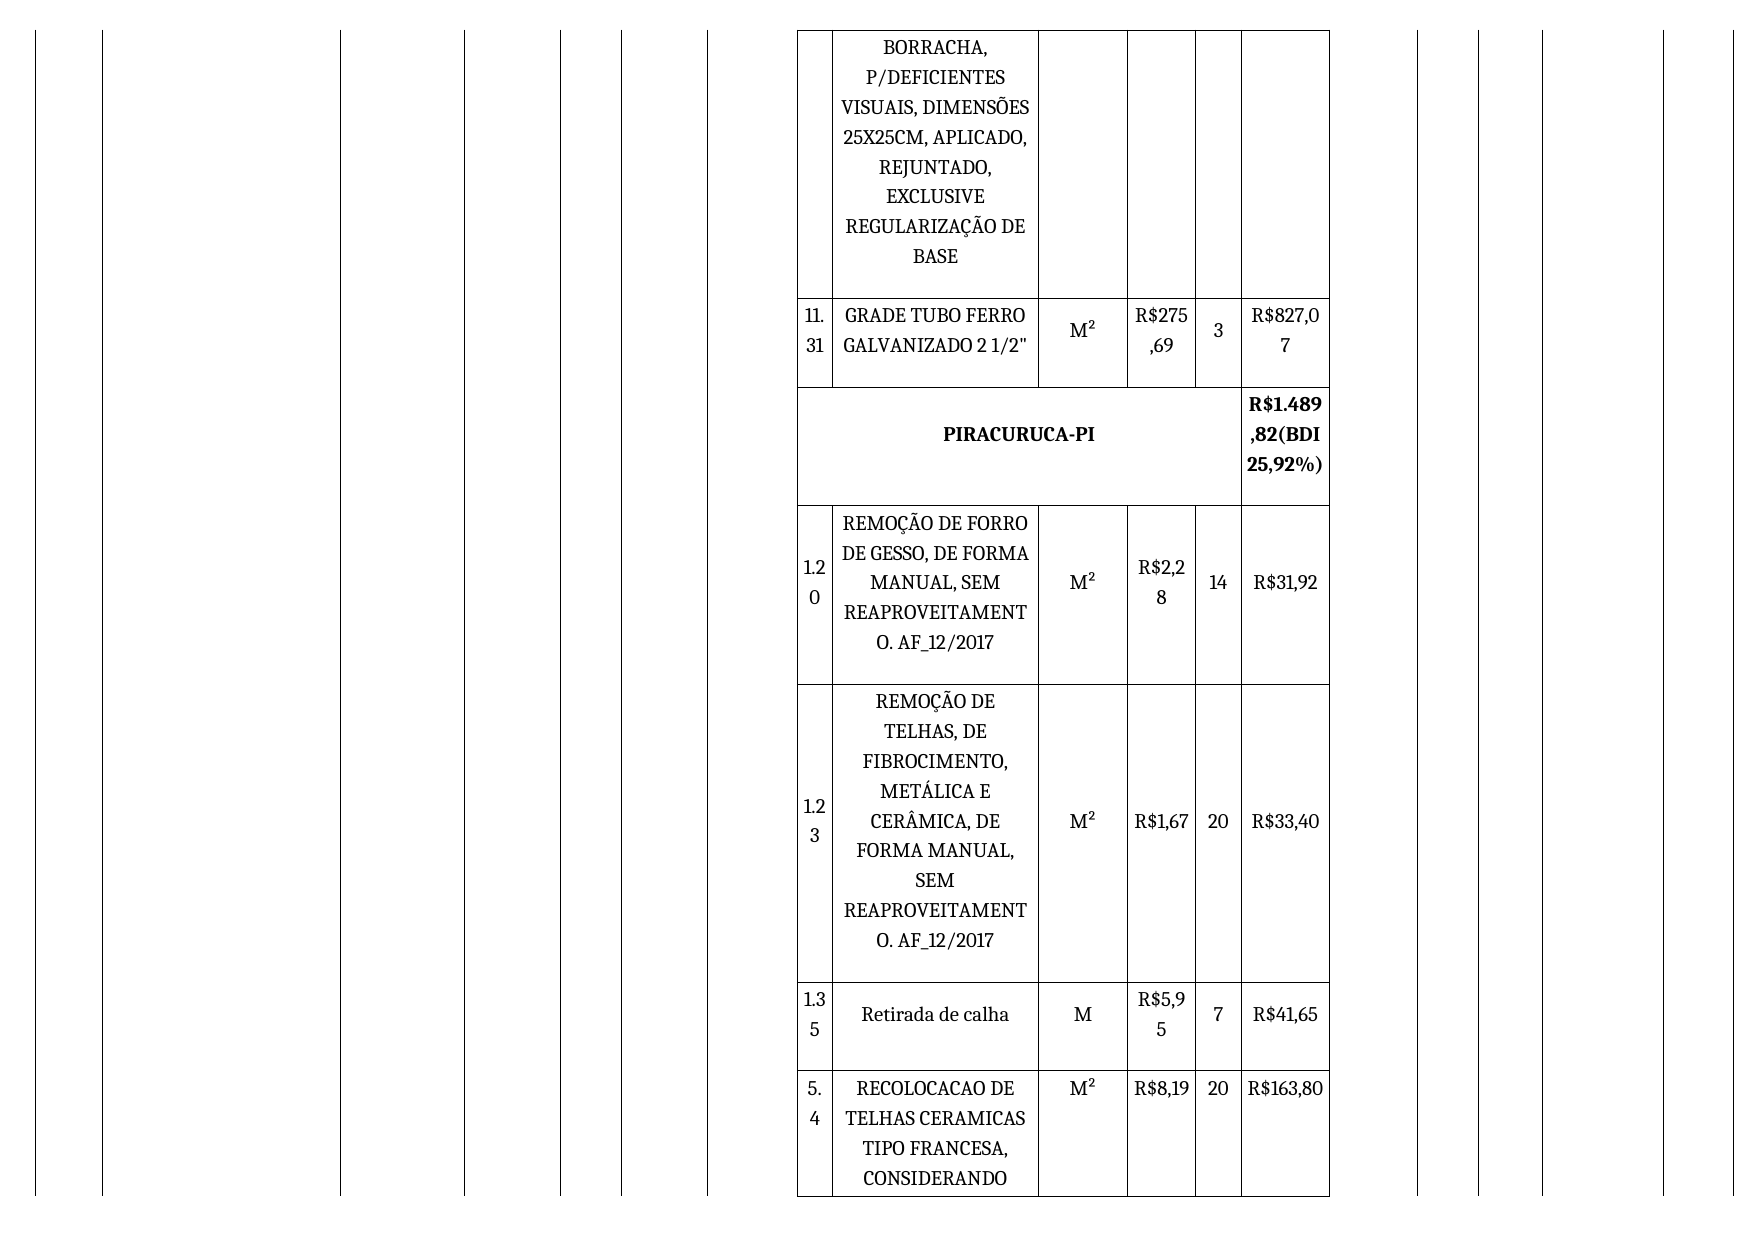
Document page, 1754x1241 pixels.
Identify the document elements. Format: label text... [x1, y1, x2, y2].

table_cell [1543, 684, 1663, 981]
table_cell [1330, 981, 1417, 1070]
table_cell [36, 505, 102, 683]
table_cell [1418, 298, 1478, 386]
table_cell [36, 30, 102, 298]
table_cell [1479, 30, 1542, 298]
table_cell [622, 386, 707, 505]
table_cell RECOLOCACAO DE TELHAS CERAMICAS TIPO FRANCESA, CONSIDERANDO [833, 1071, 1038, 1196]
table_cell 20 [1196, 1071, 1241, 1196]
table_cell 14 [1196, 506, 1241, 683]
table_cell M² [1039, 506, 1127, 683]
table_cell [561, 386, 621, 505]
table_cell [103, 298, 340, 386]
table_cell M² [1039, 299, 1127, 386]
table_cell 1.20 [798, 506, 832, 683]
table_cell [1543, 1070, 1663, 1196]
table_cell M [1039, 983, 1127, 1070]
table_cell [1664, 386, 1733, 505]
table_cell R$41,65 [1242, 983, 1329, 1070]
table_cell [465, 30, 560, 298]
table_cell [708, 684, 797, 981]
table_cell [1418, 1070, 1478, 1196]
table_cell [1418, 30, 1478, 298]
table_cell [1479, 684, 1542, 981]
table_cell [1330, 684, 1417, 981]
table_cell GRADE TUBO FERRO GALVANIZADO 2 1/2" [833, 299, 1038, 386]
table_cell R$5,95 [1128, 983, 1195, 1070]
table_cell 1.35 [798, 983, 832, 1070]
table_cell [708, 505, 797, 683]
table_cell 11.31 [798, 299, 832, 386]
table_cell [1479, 1070, 1542, 1196]
table_cell [622, 30, 707, 298]
table_cell [1418, 684, 1478, 981]
table_cell [36, 1070, 102, 1196]
table_cell [708, 1070, 797, 1196]
table_cell [103, 684, 340, 981]
table_cell PIRACURUCA-PI [798, 388, 1241, 505]
table_cell [1418, 505, 1478, 683]
table_cell [1479, 386, 1542, 505]
table_cell [561, 505, 621, 683]
table_cell [622, 505, 707, 683]
table_cell [465, 298, 560, 386]
table_cell 20 [1196, 685, 1241, 981]
table_cell [798, 31, 832, 298]
table_cell [341, 981, 464, 1070]
table_cell [341, 386, 464, 505]
table_cell [1039, 31, 1127, 298]
table_cell [708, 386, 797, 505]
table_cell [341, 30, 464, 298]
table_cell [622, 981, 707, 1070]
table_cell BORRACHA, P/DEFICIENTES VISUAIS, DIMENSÕES 25X25CM, APLICADO, REJUNTADO, EXCLUSIVE REGULARIZAÇÃO DE BASE [833, 31, 1038, 298]
table_cell 3 [1196, 299, 1241, 386]
table_cell [36, 298, 102, 386]
table_cell R$1,67 [1128, 685, 1195, 981]
table_cell [708, 30, 797, 298]
table_cell [341, 684, 464, 981]
table_cell [1330, 298, 1417, 386]
table_cell [1543, 386, 1663, 505]
table_cell REMOÇÃO DE FORRO DE GESSO, DE FORMA MANUAL, SEM REAPROVEITAMENTO. AF_12/2017 [833, 506, 1038, 683]
table_cell [622, 684, 707, 981]
table_cell [465, 386, 560, 505]
table_cell [708, 298, 797, 386]
table_cell [1664, 30, 1733, 298]
table_cell [1479, 505, 1542, 683]
table_cell [341, 298, 464, 386]
table_cell [561, 1070, 621, 1196]
table_cell R$2,28 [1128, 506, 1195, 683]
table_cell [1664, 1070, 1733, 1196]
table_cell [36, 981, 102, 1070]
table_cell [465, 981, 560, 1070]
table_cell [103, 505, 340, 683]
table_cell [103, 1070, 340, 1196]
table_cell 5.4 [798, 1071, 832, 1196]
table_cell [341, 505, 464, 683]
table_cell R$275,69 [1128, 299, 1195, 386]
table_cell [1196, 31, 1241, 298]
table_cell [561, 684, 621, 981]
table_cell [1330, 386, 1417, 505]
table_cell [465, 505, 560, 683]
table_cell [561, 981, 621, 1070]
table_cell [103, 981, 340, 1070]
table_cell [561, 30, 621, 298]
table_cell [36, 684, 102, 981]
table_cell M² [1039, 1071, 1127, 1196]
table_cell [1242, 31, 1329, 298]
table_cell 7 [1196, 983, 1241, 1070]
table_cell [1128, 31, 1195, 298]
table_cell Retirada de calha [833, 983, 1038, 1070]
table_cell R$163,80 [1242, 1071, 1329, 1196]
table_cell REMOÇÃO DE TELHAS, DE FIBROCIMENTO, METÁLICA E CERÂMICA, DE FORMA MANUAL, SEM REAPROVEITAMENTO. AF_12/2017 [833, 685, 1038, 981]
table_cell [622, 298, 707, 386]
table_cell 1.23 [798, 685, 832, 981]
table_cell [1418, 981, 1478, 1070]
table_cell [1543, 981, 1663, 1070]
table_cell [1664, 505, 1733, 683]
table_cell [622, 1070, 707, 1196]
table_cell [465, 684, 560, 981]
table_cell [1330, 1070, 1417, 1196]
table_cell [1664, 684, 1733, 981]
table_cell R$1.489,82(BDI 25,92%) [1242, 388, 1329, 505]
table_cell [341, 1070, 464, 1196]
table_cell [36, 386, 102, 505]
table_cell [1543, 298, 1663, 386]
table_cell [1479, 298, 1542, 386]
table_cell [103, 386, 340, 505]
table_cell [708, 981, 797, 1070]
table_cell R$31,92 [1242, 506, 1329, 683]
table_cell [1664, 981, 1733, 1070]
table_cell [1479, 981, 1542, 1070]
table_cell [1330, 505, 1417, 683]
table_cell R$8,19 [1128, 1071, 1195, 1196]
table_cell R$33,40 [1242, 685, 1329, 981]
table_cell [465, 1070, 560, 1196]
table_cell [1543, 505, 1663, 683]
table_cell [1543, 30, 1663, 298]
table_cell [1330, 30, 1417, 298]
table_cell [561, 298, 621, 386]
table_cell [1418, 386, 1478, 505]
table_cell [1664, 298, 1733, 386]
table_cell [103, 30, 340, 298]
table_cell M² [1039, 685, 1127, 981]
table_cell R$827,07 [1242, 299, 1329, 386]
